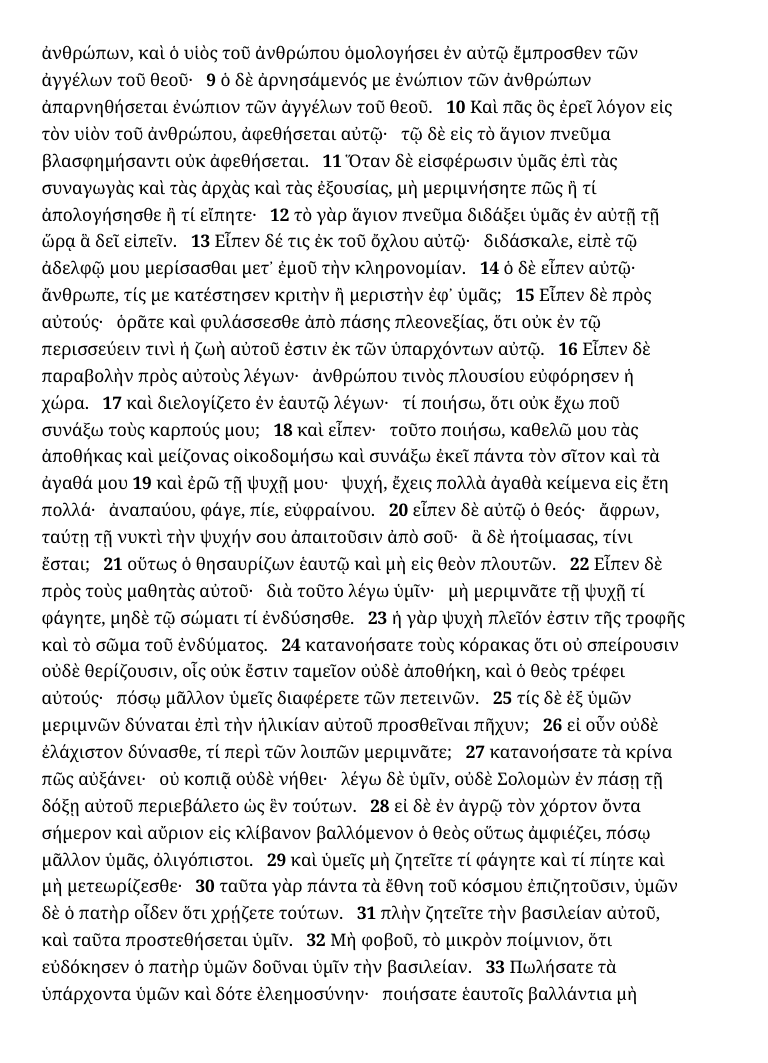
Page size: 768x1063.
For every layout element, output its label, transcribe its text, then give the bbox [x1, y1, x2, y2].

text ἀνθρώπων, καὶ ὁ υἱὸς τοῦ ἀνθρώπου ὁμολογήσει ἐν αὐτῷ ἔμπροσθεν τῶν ἀγγέλων τοῦ θεοῦ· 9 ὁ δὲ ἀρνησάμενός με ἐνώπιον τῶν ἀνθρώπων ἀπαρνηθήσεται ἐνώπιον τῶν ἀγγέλων τοῦ θεοῦ. 10 Καὶ πᾶς ὃς ἐρεῖ λόγον εἰς τὸν υἱὸν τοῦ ἀνθρώπου, ἀφεθήσεται αὐτῷ· τῷ δὲ εἰς τὸ ἅγιον πνεῦμα βλασφημήσαντι οὐκ ἀφεθήσεται. 11 Ὅταν δὲ εἰσφέρωσιν ὑμᾶς ἐπὶ τὰς συναγωγὰς καὶ τὰς ἀρχὰς καὶ τὰς ἐξουσίας, μὴ μεριμνήσητε πῶς ἢ τί ἀπολογήσησθε ἢ τί εἴπητε· 12 τὸ γὰρ ἅγιον πνεῦμα διδάξει ὑμᾶς ἐν αὐτῇ τῇ ὥρᾳ ἃ δεῖ εἰπεῖν. 13 Εἶπεν δέ τις ἐκ τοῦ ὄχλου αὐτῷ· διδάσκαλε, εἰπὲ τῷ ἀδελφῷ μου μερίσασθαι μετ᾽ ἐμοῦ τὴν κληρονομίαν. 14 ὁ δὲ εἶπεν αὐτῷ· ἄνθρωπε, τίς με κατέστησεν κριτὴν ἢ μεριστὴν ἐφ᾽ ὑμᾶς; 15 Εἶπεν δὲ πρὸς αὐτούς· ὁρᾶτε καὶ φυλάσσεσθε ἀπὸ πάσης πλεονεξίας, ὅτι οὐκ ἐν τῷ περισσεύειν τινὶ ἡ ζωὴ αὐτοῦ ἐστιν ἐκ τῶν ὑπαρχόντων αὐτῷ. 16 Εἶπεν δὲ παραβολὴν πρὸς αὐτοὺς λέγων· ἀνθρώπου τινὸς πλουσίου εὐφόρησεν ἡ χώρα. 17 καὶ διελογίζετο ἐν ἑαυτῷ λέγων· τί ποιήσω, ὅτι οὐκ ἔχω ποῦ συνάξω τοὺς καρπούς μου; 18 καὶ εἶπεν· τοῦτο ποιήσω, καθελῶ μου τὰς ἀποθήκας καὶ μείζονας οἰκοδομήσω καὶ συνάξω ἐκεῖ πάντα τὸν σῖτον καὶ τὰ ἀγαθά μου 19 καὶ ἐρῶ τῇ ψυχῇ μου· ψυχή, ἔχεις πολλὰ ἀγαθὰ κείμενα εἰς ἔτη πολλά· ἀναπαύου, φάγε, πίε, εὐφραίνου. 20 εἶπεν δὲ αὐτῷ ὁ θεός· ἄφρων, ταύτῃ τῇ νυκτὶ τὴν ψυχήν σου ἀπαιτοῦσιν ἀπὸ σοῦ· ἃ δὲ ἡτοίμασας, τίνι ἔσται; 21 οὕτως ὁ θησαυρίζων ἑαυτῷ καὶ μὴ εἰς θεὸν πλουτῶν. 22 Εἶπεν δὲ πρὸς τοὺς μαθητὰς αὐτοῦ· διὰ τοῦτο λέγω ὑμῖν· μὴ μεριμνᾶτε τῇ ψυχῇ τί φάγητε, μηδὲ τῷ σώματι τί ἐνδύσησθε. 23 ἡ γὰρ ψυχὴ πλεῖόν ἐστιν τῆς τροφῆς καὶ τὸ σῶμα τοῦ ἐνδύματος. 24 κατανοήσατε τοὺς κόρακας ὅτι οὐ σπείρουσιν οὐδὲ θερίζουσιν, οἷς οὐκ ἔστιν ταμεῖον οὐδὲ ἀποθήκη, καὶ ὁ θεὸς τρέφει αὐτούς· πόσῳ μᾶλλον ὑμεῖς διαφέρετε τῶν πετεινῶν. 25 τίς δὲ ἐξ ὑμῶν μεριμνῶν δύναται ἐπὶ τὴν ἡλικίαν αὐτοῦ προσθεῖναι πῆχυν; 26 εἰ οὖν οὐδὲ ἐλάχιστον δύνασθε, τί περὶ τῶν λοιπῶν μεριμνᾶτε; 27 κατανοήσατε τὰ κρίνα πῶς αὐξάνει· οὐ κοπιᾷ οὐδὲ νήθει· λέγω δὲ ὑμῖν, οὐδὲ Σολομὼν ἐν πάσῃ τῇ δόξῃ αὐτοῦ περιεβάλετο ὡς ἓν τούτων. 28 εἰ δὲ ἐν ἀγρῷ τὸν χόρτον ὄντα σήμερον καὶ αὔριον εἰς κλίβανον βαλλόμενον ὁ θεὸς οὕτως ἀμφιέζει, πόσῳ μᾶλλον ὑμᾶς, ὀλιγόπιστοι. 29 καὶ ὑμεῖς μὴ ζητεῖτε τί φάγητε καὶ τί πίητε καὶ μὴ μετεωρίζεσθε· 30 ταῦτα γὰρ πάντα τὰ ἔθνη τοῦ κόσμου ἐπιζητοῦσιν, ὑμῶν δὲ ὁ πατὴρ οἶδεν ὅτι χρῄζετε τούτων. 31 πλὴν ζητεῖτε τὴν βασιλείαν αὐτοῦ, καὶ ταῦτα προστεθήσεται ὑμῖν. 32 Μὴ φοβοῦ, τὸ μικρὸν ποίμνιον, ὅτι εὐδόκησεν ὁ πατὴρ ὑμῶν δοῦναι ὑμῖν τὴν βασιλείαν. 33 Πωλήσατε τὰ ὑπάρχοντα ὑμῶν καὶ δότε ἐλεημοσύνην· ποιήσατε ἑαυτοῖς βαλλάντια μὴ [41, 41, 685, 1005]
